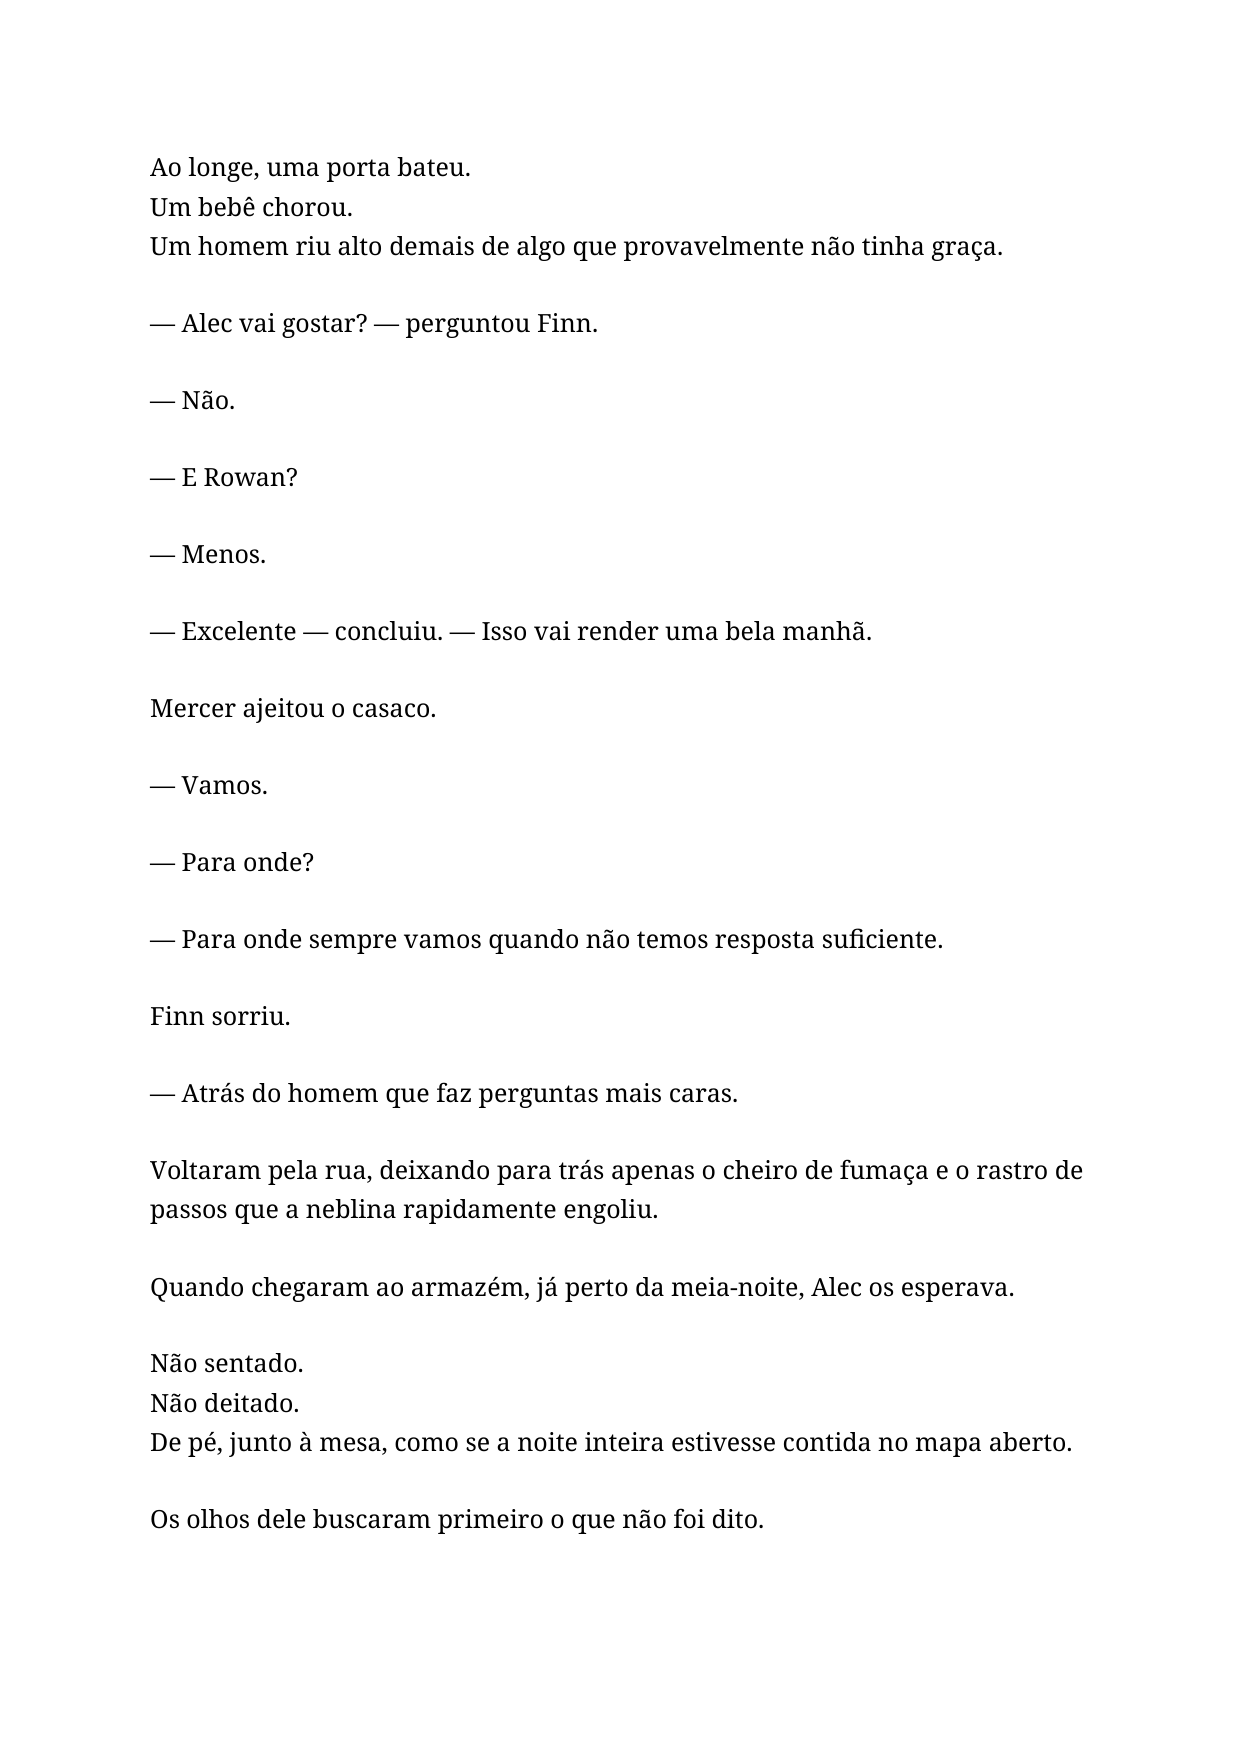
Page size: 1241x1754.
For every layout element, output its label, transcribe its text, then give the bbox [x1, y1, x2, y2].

text — Excelente — concluiu. — Isso vai render uma bela manhã. [150, 614, 1090, 648]
text — E Rowan? [150, 460, 1090, 494]
text Voltaram pela rua, deixando para trás apenas o cheiro de fumaça e o rastro de passos que a neblina rapidamente engoliu. [150, 1153, 1090, 1226]
text — Alec vai gostar? — perguntou Finn. [150, 306, 1090, 340]
text — Não. [150, 383, 1090, 417]
text — Menos. [150, 537, 1090, 571]
text Os olhos dele buscaram primeiro o que não foi dito. [150, 1502, 1090, 1536]
text — Vamos. [150, 768, 1090, 802]
text Ao longe, uma porta bateu. Um bebê chorou. Um homem riu alto demais de algo que provavelmente não tinha graça. [150, 150, 1090, 263]
text Finn sorriu. [150, 999, 1090, 1033]
text Mercer ajeitou o casaco. [150, 691, 1090, 725]
text — Atrás do homem que faz perguntas mais caras. [150, 1076, 1090, 1110]
text Quando chegaram ao armazém, já perto da meia-noite, Alec os esperava. [150, 1269, 1090, 1303]
text — Para onde sempre vamos quando não temos resposta suficiente. [150, 922, 1090, 956]
text Não sentado. Não deitado. De pé, junto à mesa, como se a noite inteira estivesse contida no mapa aberto. [150, 1346, 1090, 1459]
text — Para onde? [150, 845, 1090, 879]
